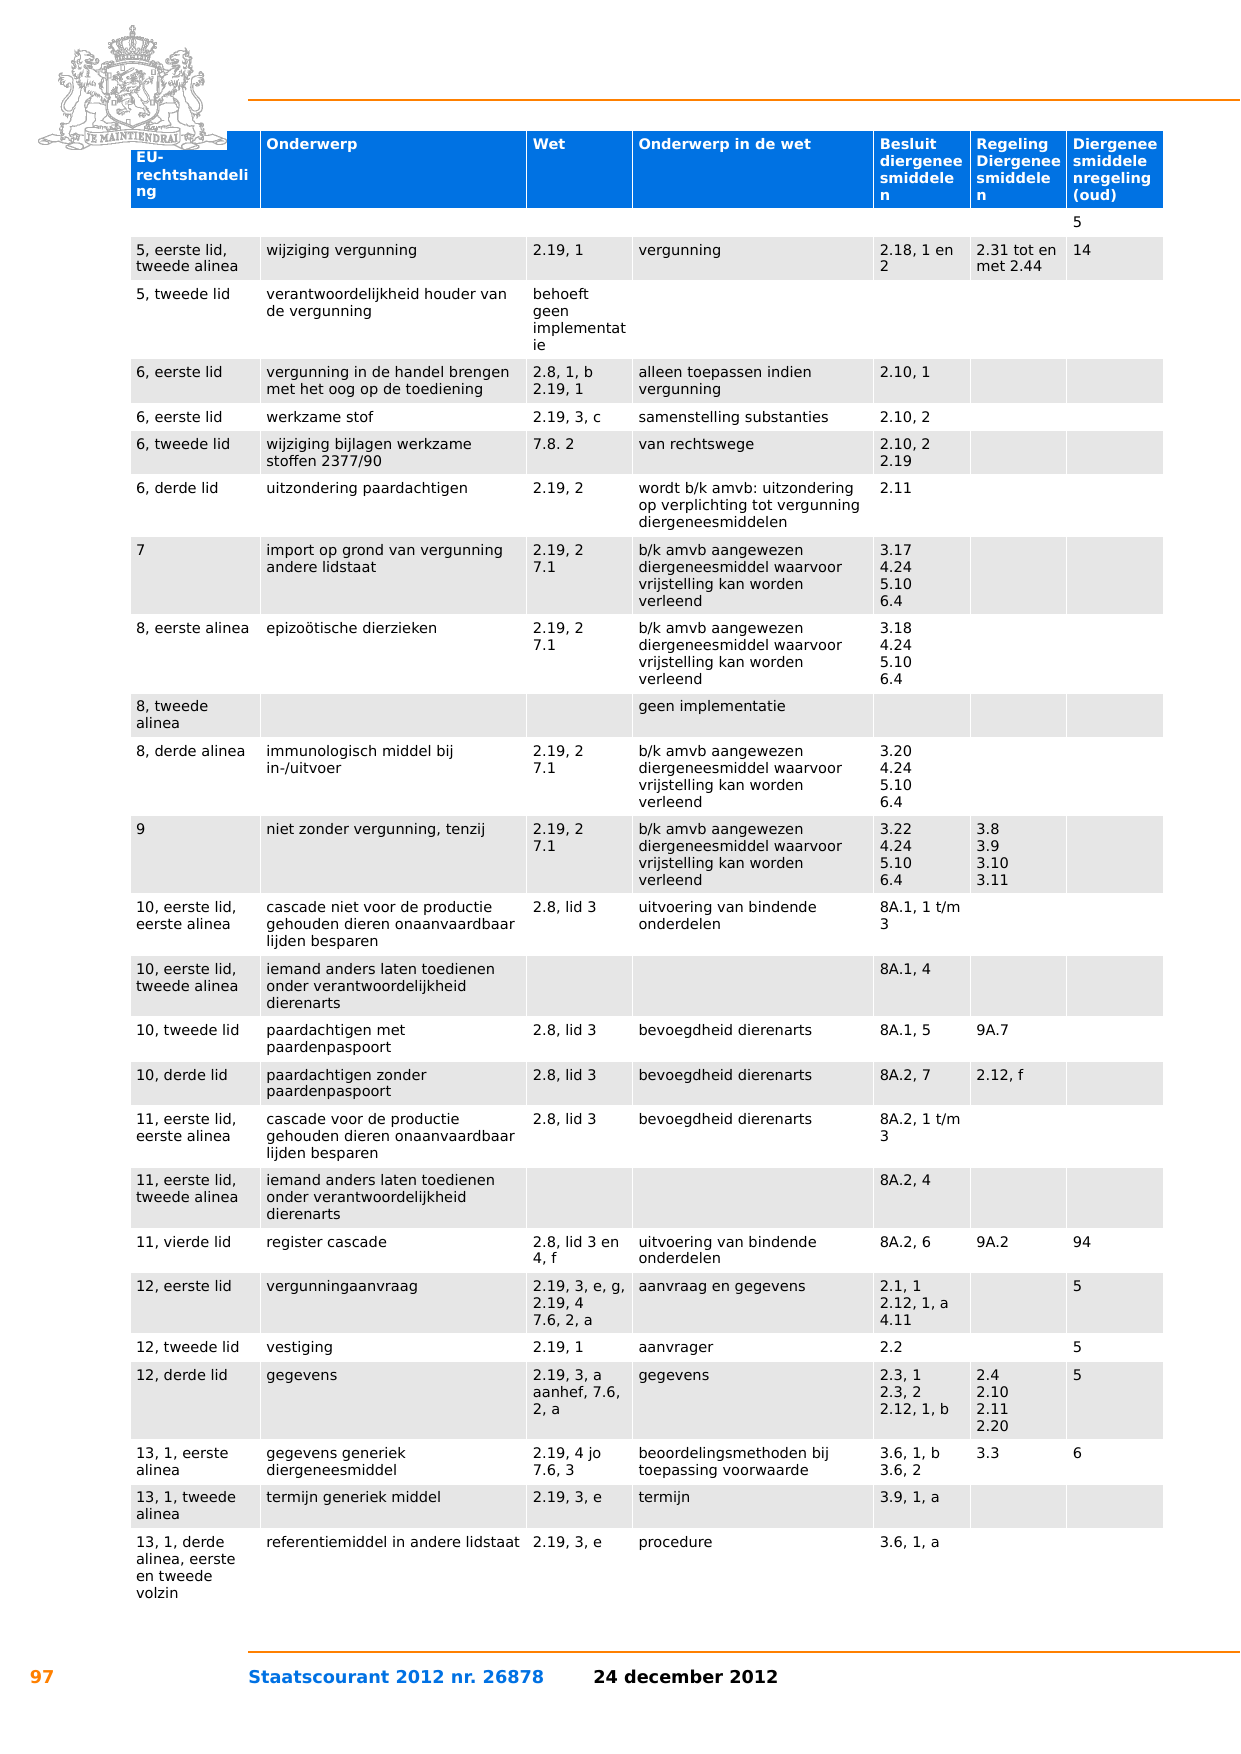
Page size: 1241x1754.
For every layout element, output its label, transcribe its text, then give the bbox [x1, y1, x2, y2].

table_cell 8A.1, 4 [874, 956, 970, 1016]
table_cell 8, eerste alinea [131, 615, 260, 692]
table_cell b/k amvb aangewezen diergeneesmiddel waarvoor vrijstelling kan worden verleend [633, 615, 873, 692]
table_cell 2.19, 3, e [527, 1485, 632, 1528]
table_cell [1067, 359, 1163, 403]
table_cell termijn [633, 1485, 873, 1528]
table_cell 10, tweede lid [131, 1017, 260, 1061]
table_cell paardachtigen zonder paardenpaspoort [261, 1062, 526, 1105]
table_cell 12, derde lid [131, 1362, 260, 1439]
table_cell 2.19, 2 7.1 [527, 738, 632, 815]
table_cell b/k amvb aangewezen diergeneesmiddel waarvoor vrijstelling kan worden verleend [633, 816, 873, 893]
table_cell vergunningaanvraag [261, 1273, 526, 1333]
table_cell [971, 1335, 1066, 1361]
table_cell cascade voor de productie gehouden dieren onaanvaardbaar lijden besparen [261, 1106, 526, 1166]
table_cell 10, eerste lid, tweede alinea [131, 956, 260, 1016]
table_cell 2.10, 1 [874, 359, 970, 403]
table_cell 7 [131, 537, 260, 614]
table_cell [874, 209, 970, 236]
table_cell uitzondering paardachtigen [261, 476, 526, 536]
table_cell [971, 956, 1066, 1016]
table_cell 6, eerste lid [131, 359, 260, 403]
table_cell [261, 694, 526, 737]
table_cell 2.4 2.10 2.11 2.20 [971, 1362, 1066, 1439]
table_cell 2.18, 1 en 2 [874, 237, 970, 280]
table_cell [971, 1168, 1066, 1228]
table_cell 7.8. 2 [527, 431, 632, 474]
table_cell 2.1, 1 2.12, 1, a 4.11 [874, 1273, 970, 1333]
table_cell [527, 209, 632, 236]
table_cell 2.19, 1 [527, 237, 632, 280]
table_cell werkzame stof [261, 404, 526, 430]
table_cell 5 [1067, 209, 1163, 236]
table_cell [971, 281, 1066, 358]
table_cell termijn generiek middel [261, 1485, 526, 1528]
table_header Regeling Diergeneesmiddelen [971, 131, 1066, 208]
table_cell 9A.7 [971, 1017, 1066, 1061]
table_cell 8A.2, 4 [874, 1168, 970, 1228]
table_cell [1067, 1062, 1163, 1105]
table_cell 13, 1, derde alinea, eerste en tweede volzin [131, 1529, 260, 1606]
table_cell [633, 209, 873, 236]
table_header EU-rechtshandeling [131, 131, 260, 208]
table_cell [971, 738, 1066, 815]
table_cell vergunning in de handel brengen met het oog op de toediening [261, 359, 526, 403]
table_cell gegevens generiek diergeneesmiddel [261, 1440, 526, 1483]
table_cell gegevens [261, 1362, 526, 1439]
table_cell wordt b/k amvb: uitzondering op verplichting tot vergunning diergeneesmiddelen [633, 476, 873, 536]
table_cell [971, 895, 1066, 955]
table_cell alleen toepassen indien vergunning [633, 359, 873, 403]
table_cell 12, tweede lid [131, 1335, 260, 1361]
table_cell behoeft geen implementatie [527, 281, 632, 358]
table_cell [971, 1106, 1066, 1166]
table_cell 3.6, 1, b 3.6, 2 [874, 1440, 970, 1483]
table_cell uitvoering van bindende onderdelen [633, 895, 873, 955]
table_cell 10, eerste lid, eerste alinea [131, 895, 260, 955]
table_cell [527, 956, 632, 1016]
table_cell verantwoordelijkheid houder van de vergunning [261, 281, 526, 358]
table_cell [1067, 1168, 1163, 1228]
table_cell [971, 1529, 1066, 1606]
table_cell samenstelling substanties [633, 404, 873, 430]
table_cell niet zonder vergunning, tenzij [261, 816, 526, 893]
table_cell van rechtswege [633, 431, 873, 474]
table_cell [971, 476, 1066, 536]
table_cell register cascade [261, 1229, 526, 1272]
table_cell 5, tweede lid [131, 281, 260, 358]
table_cell [1067, 431, 1163, 474]
table_cell 5 [1067, 1273, 1163, 1333]
table_cell immunologisch middel bij in-/uitvoer [261, 738, 526, 815]
table_header Wet [527, 131, 632, 208]
table_cell 3.18 4.24 5.10 6.4 [874, 615, 970, 692]
table_cell 6, eerste lid [131, 404, 260, 430]
table_cell iemand anders laten toedienen onder verantwoordelijkheid dierenarts [261, 1168, 526, 1228]
table_cell [1067, 738, 1163, 815]
table_header Besluit diergeneesmiddelen [874, 131, 970, 208]
table_cell [1067, 1017, 1163, 1061]
table_cell 2.10, 2 2.19 [874, 431, 970, 474]
table_cell 5 [1067, 1362, 1163, 1439]
table_cell [527, 694, 632, 737]
table_cell [1067, 281, 1163, 358]
table_cell [527, 1168, 632, 1228]
table_cell 11, eerste lid, eerste alinea [131, 1106, 260, 1166]
table_cell 2.3, 1 2.3, 2 2.12, 1, b [874, 1362, 970, 1439]
picture [38, 25, 227, 150]
table_cell aanvraag en gegevens [633, 1273, 873, 1333]
table_cell 9A.2 [971, 1229, 1066, 1272]
table_cell 94 [1067, 1229, 1163, 1272]
table_header Onderwerp [261, 131, 526, 208]
table_cell aanvrager [633, 1335, 873, 1361]
table_cell [633, 956, 873, 1016]
table_cell [971, 615, 1066, 692]
table_cell [971, 537, 1066, 614]
table_cell [1067, 694, 1163, 737]
table_cell 2.19, 3, e [527, 1529, 632, 1606]
table_cell 13, 1, eerste alinea [131, 1440, 260, 1483]
table_cell 2.12, f [971, 1062, 1066, 1105]
table_cell 2.10, 2 [874, 404, 970, 430]
table_cell 2.8, lid 3 [527, 1017, 632, 1061]
table_cell 2.31 tot en met 2.44 [971, 237, 1066, 280]
table_cell 2.19, 2 7.1 [527, 615, 632, 692]
table_cell [874, 694, 970, 737]
table_cell 2.8, lid 3 en 4, f [527, 1229, 632, 1272]
table_cell 8A.1, 5 [874, 1017, 970, 1061]
table_cell cascade niet voor de productie gehouden dieren onaanvaardbaar lijden besparen [261, 895, 526, 955]
table_cell 3.8 3.9 3.10 3.11 [971, 816, 1066, 893]
table_cell 13, 1, tweede alinea [131, 1485, 260, 1528]
table_cell 8A.2, 7 [874, 1062, 970, 1105]
table_cell 11, vierde lid [131, 1229, 260, 1272]
table_cell 2.19, 3, a aanhef, 7.6, 2, a [527, 1362, 632, 1439]
table_cell [971, 1273, 1066, 1333]
table_cell 9 [131, 816, 260, 893]
table_cell wijziging vergunning [261, 237, 526, 280]
table_cell uitvoering van bindende onderdelen [633, 1229, 873, 1272]
table_cell 2.8, lid 3 [527, 895, 632, 955]
table_cell bevoegdheid dierenarts [633, 1062, 873, 1105]
table_cell gegevens [633, 1362, 873, 1439]
table_cell 6, derde lid [131, 476, 260, 536]
table_cell [971, 1485, 1066, 1528]
table_cell [1067, 816, 1163, 893]
table_cell [1067, 615, 1163, 692]
table_cell 2.8, 1, b 2.19, 1 [527, 359, 632, 403]
table_cell b/k amvb aangewezen diergeneesmiddel waarvoor vrijstelling kan worden verleend [633, 537, 873, 614]
table_cell 8A.1, 1 t/m 3 [874, 895, 970, 955]
table_cell [971, 209, 1066, 236]
table_cell 2.19, 2 7.1 [527, 816, 632, 893]
table_cell [261, 209, 526, 236]
table_cell 3.22 4.24 5.10 6.4 [874, 816, 970, 893]
table_cell 8A.2, 6 [874, 1229, 970, 1272]
table_cell 8, tweede alinea [131, 694, 260, 737]
table_cell 11, eerste lid, tweede alinea [131, 1168, 260, 1228]
table_cell [971, 431, 1066, 474]
table_cell vergunning [633, 237, 873, 280]
table_cell 2.11 [874, 476, 970, 536]
table_cell [1067, 1485, 1163, 1528]
table_cell 2.19, 2 7.1 [527, 537, 632, 614]
table_cell vestiging [261, 1335, 526, 1361]
table_cell [1067, 404, 1163, 430]
table_cell 3.17 4.24 5.10 6.4 [874, 537, 970, 614]
table_cell [131, 209, 260, 236]
table_cell [633, 1168, 873, 1228]
table_cell 12, eerste lid [131, 1273, 260, 1333]
table_cell [971, 694, 1066, 737]
table_cell [971, 404, 1066, 430]
table_cell b/k amvb aangewezen diergeneesmiddel waarvoor vrijstelling kan worden verleend [633, 738, 873, 815]
table_cell wijziging bijlagen werkzame stoffen 2377/90 [261, 431, 526, 474]
table_cell bevoegdheid dierenarts [633, 1106, 873, 1166]
table_cell 2.8, lid 3 [527, 1106, 632, 1166]
table_cell 14 [1067, 237, 1163, 280]
table_cell 3.3 [971, 1440, 1066, 1483]
table_cell [1067, 476, 1163, 536]
table_cell 3.20 4.24 5.10 6.4 [874, 738, 970, 815]
table_cell 2.19, 3, c [527, 404, 632, 430]
table_header Onderwerp in de wet [633, 131, 873, 208]
table_cell 6 [1067, 1440, 1163, 1483]
table_cell referentiemiddel in andere lidstaat [261, 1529, 526, 1606]
table_cell [971, 359, 1066, 403]
table_cell 2.8, lid 3 [527, 1062, 632, 1105]
table_cell [1067, 895, 1163, 955]
table_cell procedure [633, 1529, 873, 1606]
table_cell 2.19, 2 [527, 476, 632, 536]
table_cell paardachtigen met paardenpaspoort [261, 1017, 526, 1061]
table_cell bevoegdheid dierenarts [633, 1017, 873, 1061]
table_cell 8, derde alinea [131, 738, 260, 815]
table_cell 2.19, 3, e, g, 2.19, 4 7.6, 2, a [527, 1273, 632, 1333]
table_cell import op grond van vergunning andere lidstaat [261, 537, 526, 614]
table_cell [1067, 956, 1163, 1016]
table_cell 2.2 [874, 1335, 970, 1361]
table_cell [874, 281, 970, 358]
table_header Diergeneesmiddelenregeling (oud) [1067, 131, 1163, 208]
table_cell [1067, 1106, 1163, 1166]
table_cell 5 [1067, 1335, 1163, 1361]
table_cell [1067, 1529, 1163, 1606]
table_cell 6, tweede lid [131, 431, 260, 474]
table_cell 2.19, 1 [527, 1335, 632, 1361]
table_cell beoordelingsmethoden bij toepassing voorwaarde [633, 1440, 873, 1483]
table_cell 3.6, 1, a [874, 1529, 970, 1606]
table_cell [1067, 537, 1163, 614]
table_cell 3.9, 1, a [874, 1485, 970, 1528]
table_cell epizoötische dierzieken [261, 615, 526, 692]
table_cell 10, derde lid [131, 1062, 260, 1105]
table_cell geen implementatie [633, 694, 873, 737]
table_cell 5, eerste lid, tweede alinea [131, 237, 260, 280]
table_cell 8A.2, 1 t/m 3 [874, 1106, 970, 1166]
table_cell iemand anders laten toedienen onder verantwoordelijkheid dierenarts [261, 956, 526, 1016]
table_cell [633, 281, 873, 358]
table_cell 2.19, 4 jo 7.6, 3 [527, 1440, 632, 1483]
